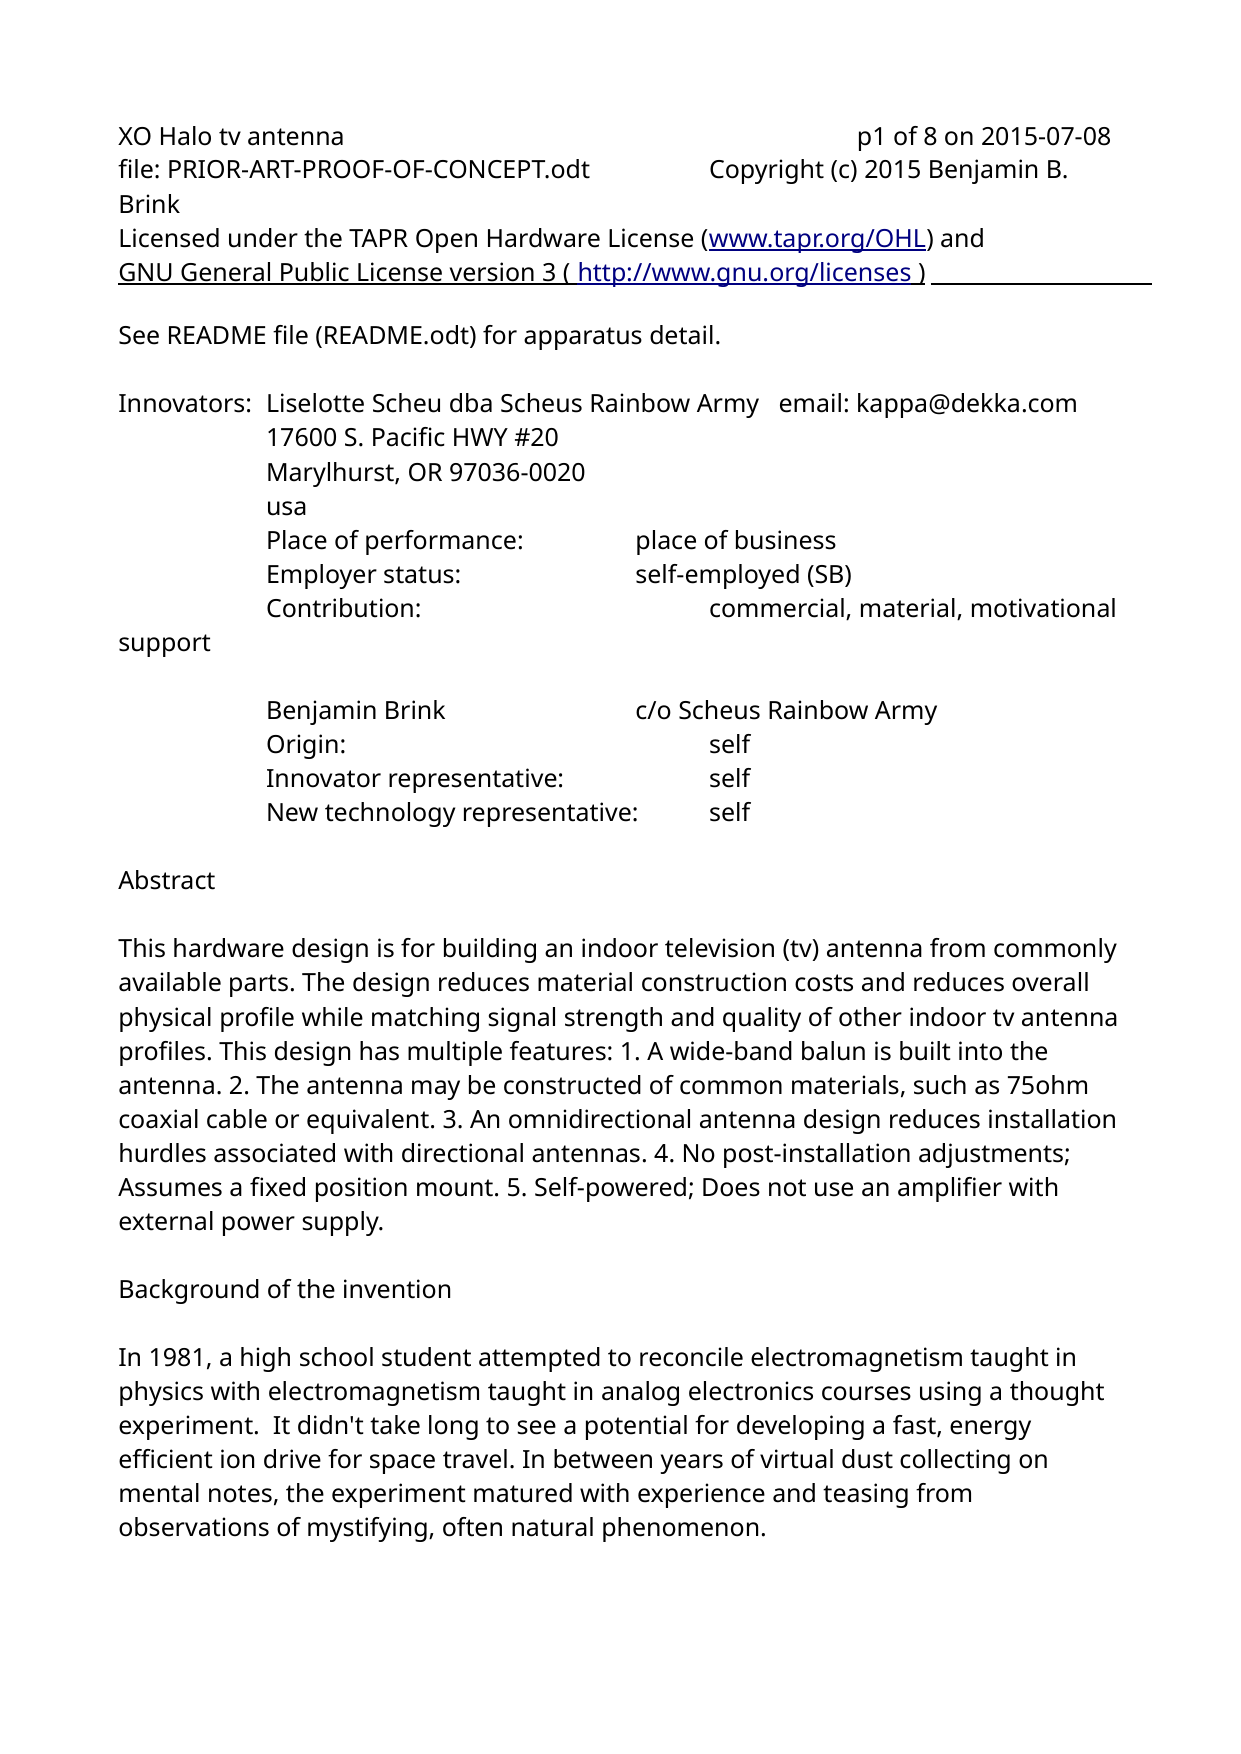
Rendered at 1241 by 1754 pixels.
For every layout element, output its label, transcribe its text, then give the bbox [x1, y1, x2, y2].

text Benjamin Brink c/o Scheus Rainbow Army [118, 693, 1122, 727]
text Origin: self [118, 727, 1122, 761]
text This hardware design is for building an indoor television (tv) antenna from commonly available parts. The design reduces material construction costs and reduces overall physical profile while matching signal strength and quality of other indoor tv antenna profiles. This design has multiple features: 1. A wide-band balun is built into the antenna. 2. The antenna may be constructed of common materials, such as 75ohm coaxial cable or equivalent. 3. An omnidirectional antenna design reduces installation hurdles associated with directional antennas. 4. No post-installation adjustments; Assumes a fixed position mount. 5. Self-powered; Does not use an amplifier with external power supply. [118, 931, 1122, 1238]
text In 1981, a high school student attempted to reconcile electromagnetism taught in physics with electromagnetism taught in analog electronics courses using a thought experiment. It didn't take long to see a potential for developing a fast, energy efficient ion drive for space travel. In between years of virtual dust collecting on mental notes, the experiment matured with experience and teasing from observations of mystifying, often natural phenomenon. [118, 1340, 1122, 1544]
text Innovators: Liselotte Scheu dba Scheus Rainbow Army email: kappa@dekka.com [118, 386, 1122, 420]
text usa [118, 488, 1122, 522]
text New technology representative: self [118, 795, 1122, 829]
text Place of performance: place of business [118, 522, 1122, 556]
text Background of the invention [118, 1272, 1122, 1306]
text See README file (README.odt) for apparatus detail. [118, 318, 1122, 352]
text Innovator representative: self [118, 761, 1122, 795]
text Employer status: self-employed (SB) [118, 556, 1122, 590]
text Marylhurst, OR 97036-0020 [118, 454, 1122, 488]
text Contribution: commercial, material, motivational support [118, 590, 1122, 658]
text Abstract [118, 863, 1122, 897]
text 17600 S. Pacific HWY #20 [118, 420, 1122, 454]
